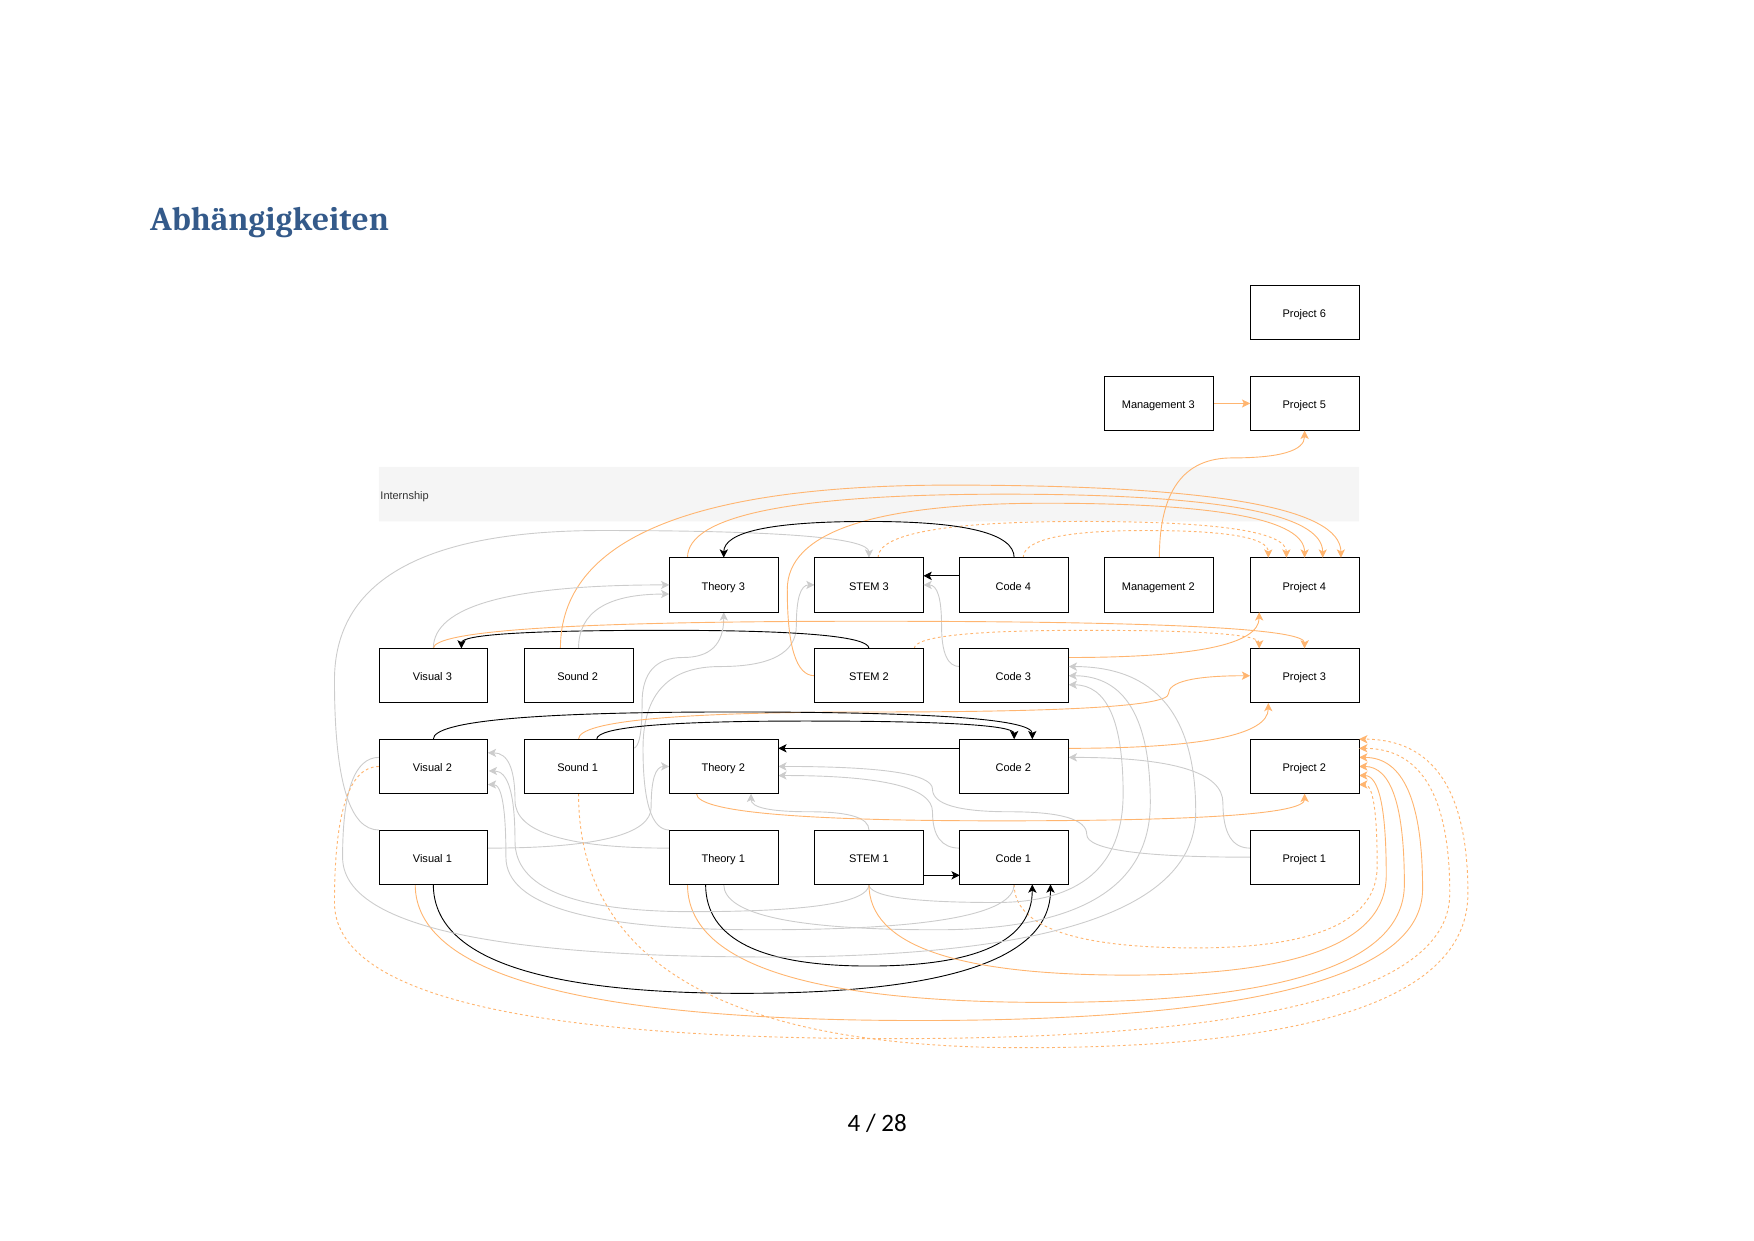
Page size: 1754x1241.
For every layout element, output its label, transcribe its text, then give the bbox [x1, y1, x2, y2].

subtitle Abhängigkeiten [150, 200, 877, 238]
